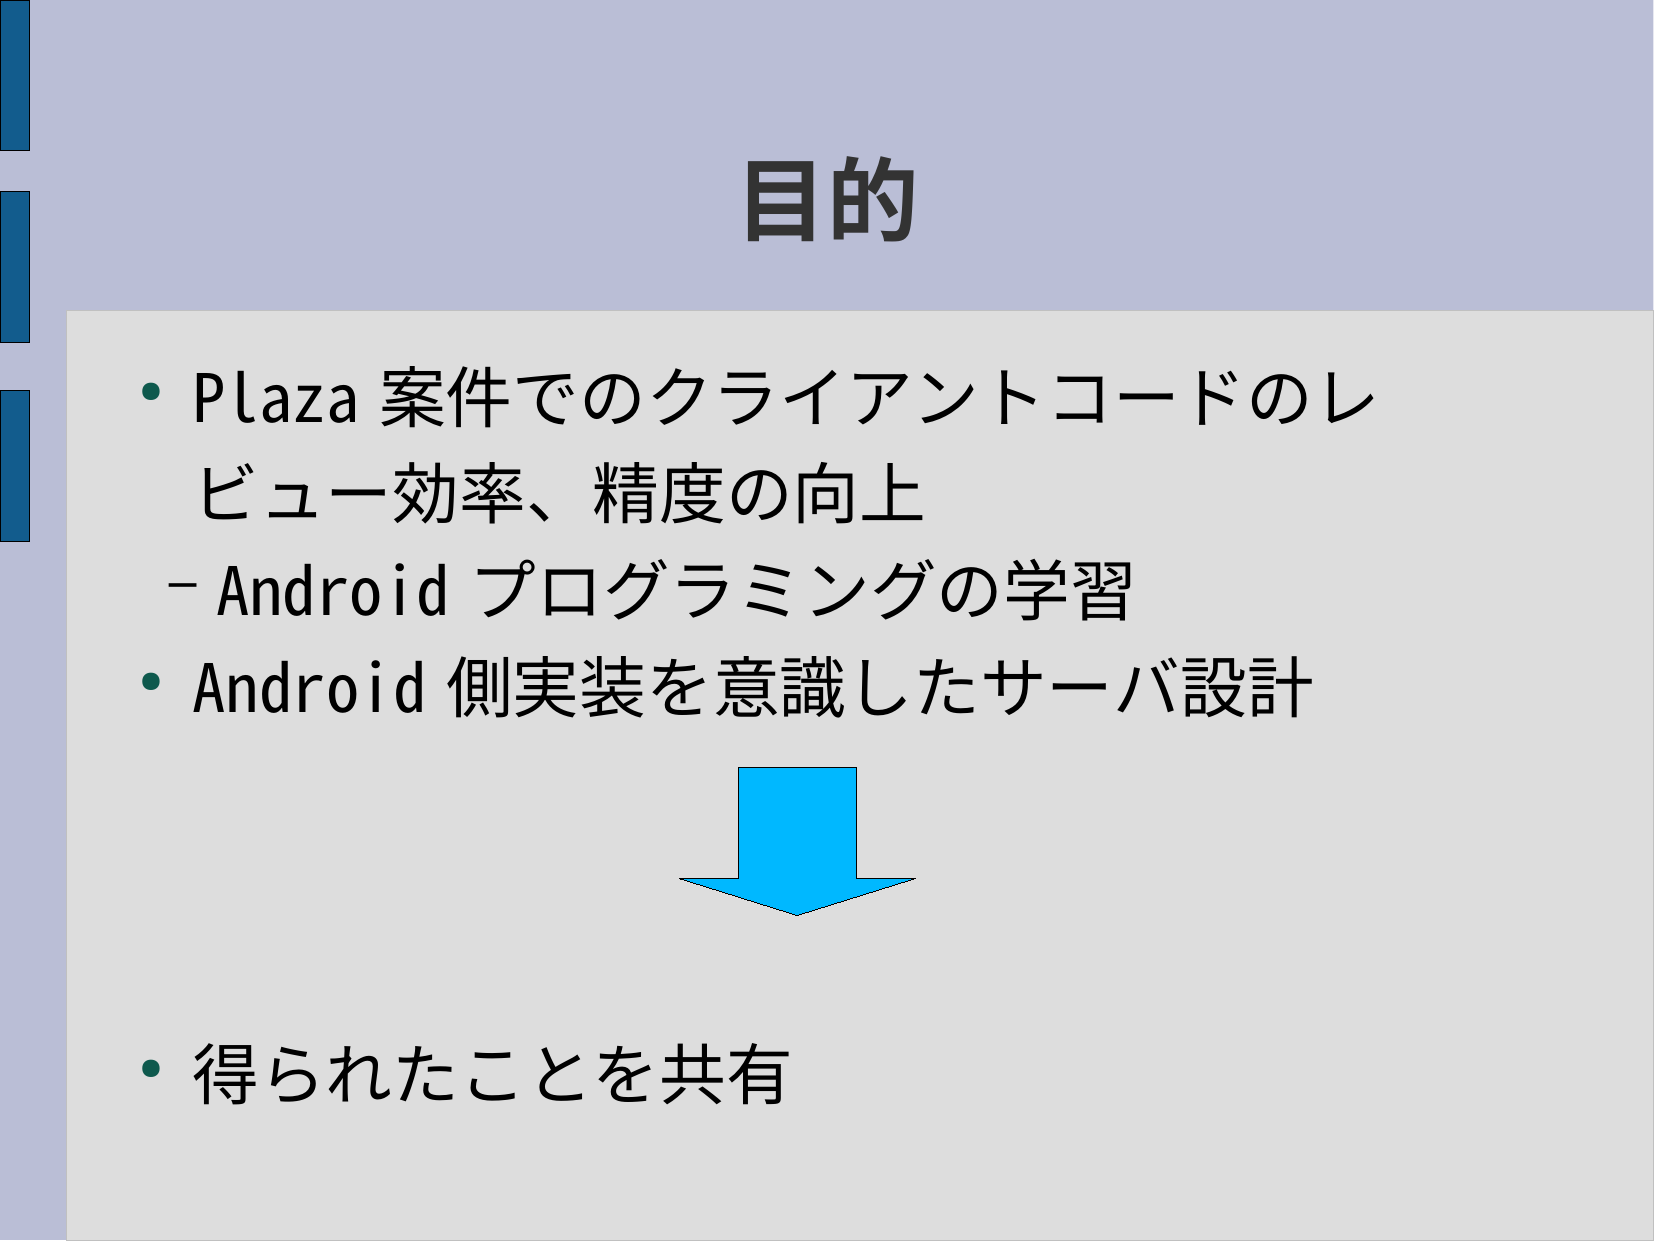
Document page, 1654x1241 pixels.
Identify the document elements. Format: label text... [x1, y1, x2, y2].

text_box [679, 767, 916, 916]
list Plaza案件でのクライアントコードのレビュー効率、精度の向上 Androidプログラミングの学習 Android側実装を意識したサーバ設計 得られたことを共有 [121, 344, 1534, 1149]
title 目的 [121, 91, 1534, 299]
